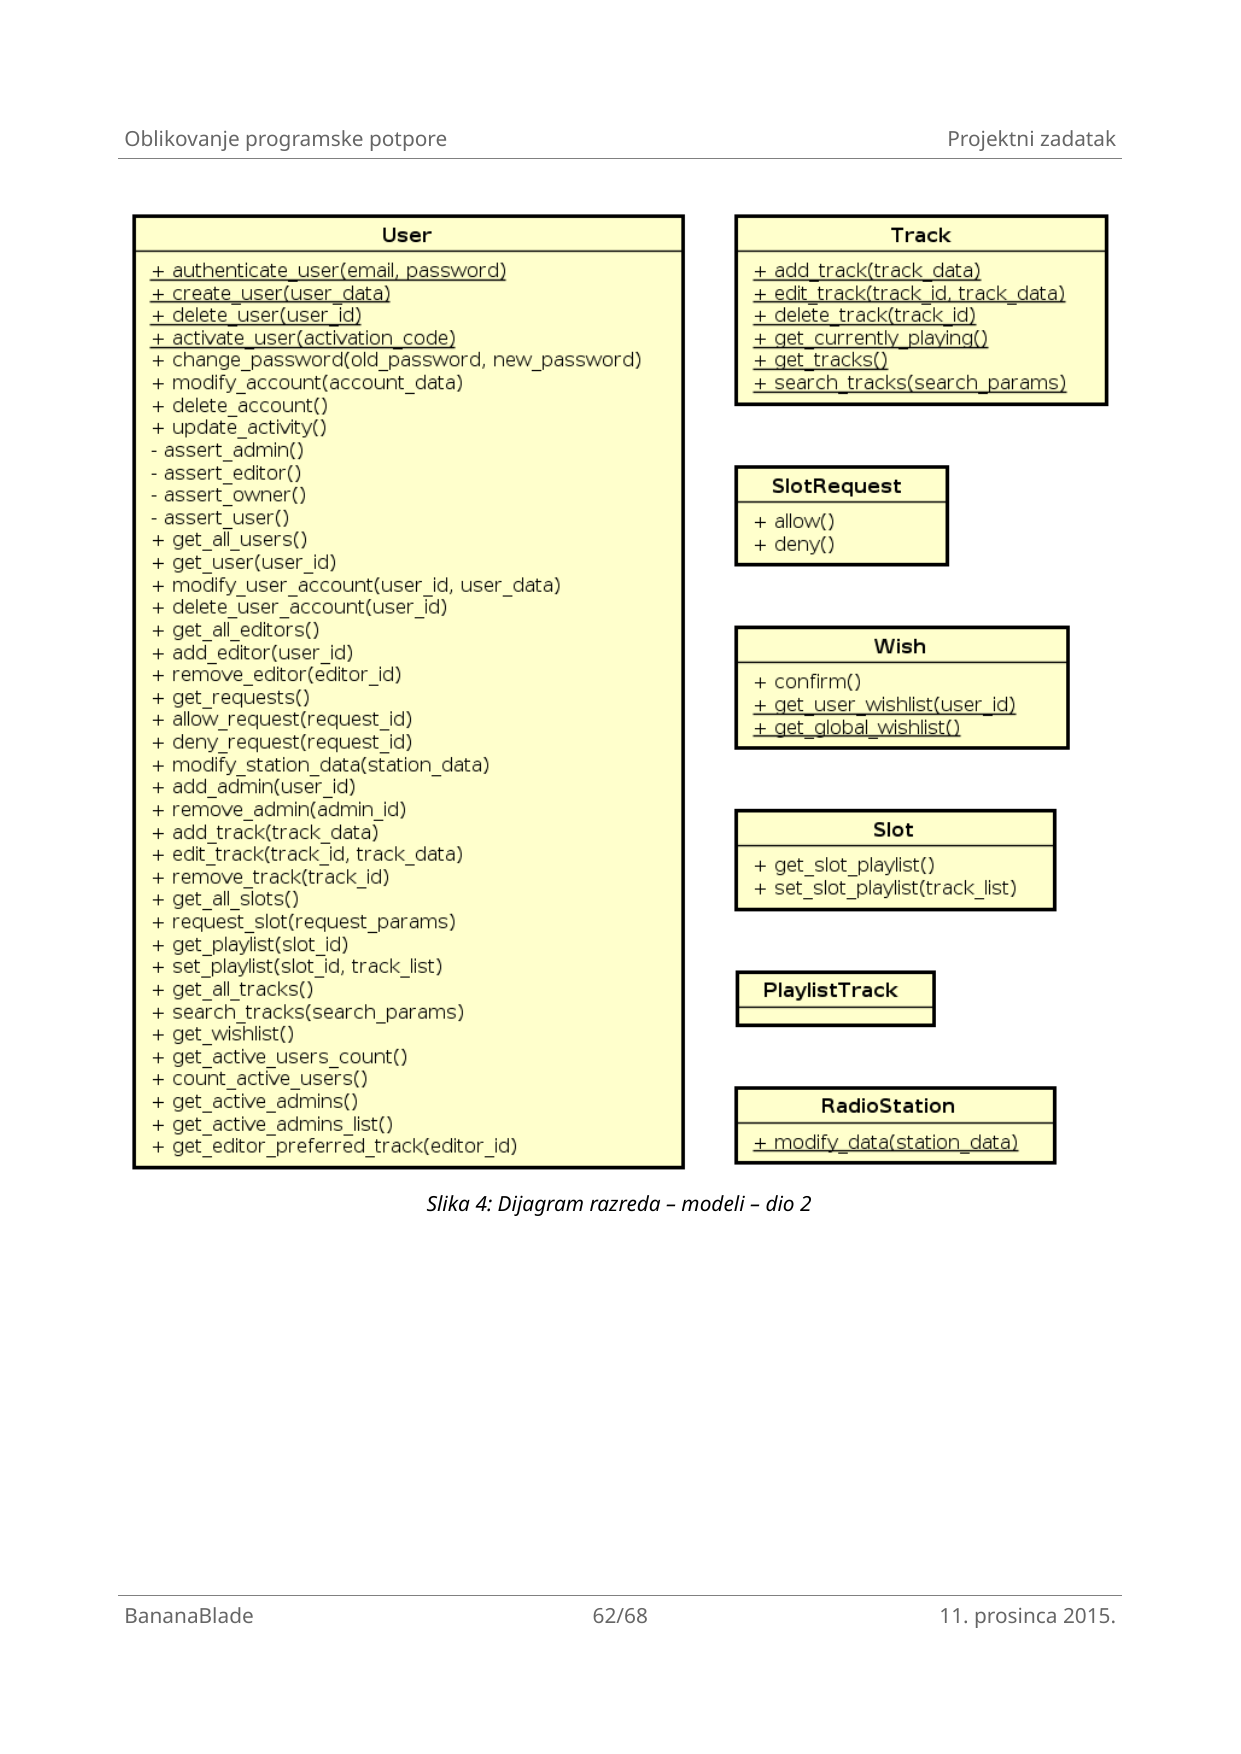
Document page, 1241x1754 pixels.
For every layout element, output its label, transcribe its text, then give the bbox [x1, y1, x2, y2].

text Slika 4: Dijagram razreda – modeli – dio 2 [118, 1184, 1122, 1218]
picture [118, 200, 1123, 1184]
